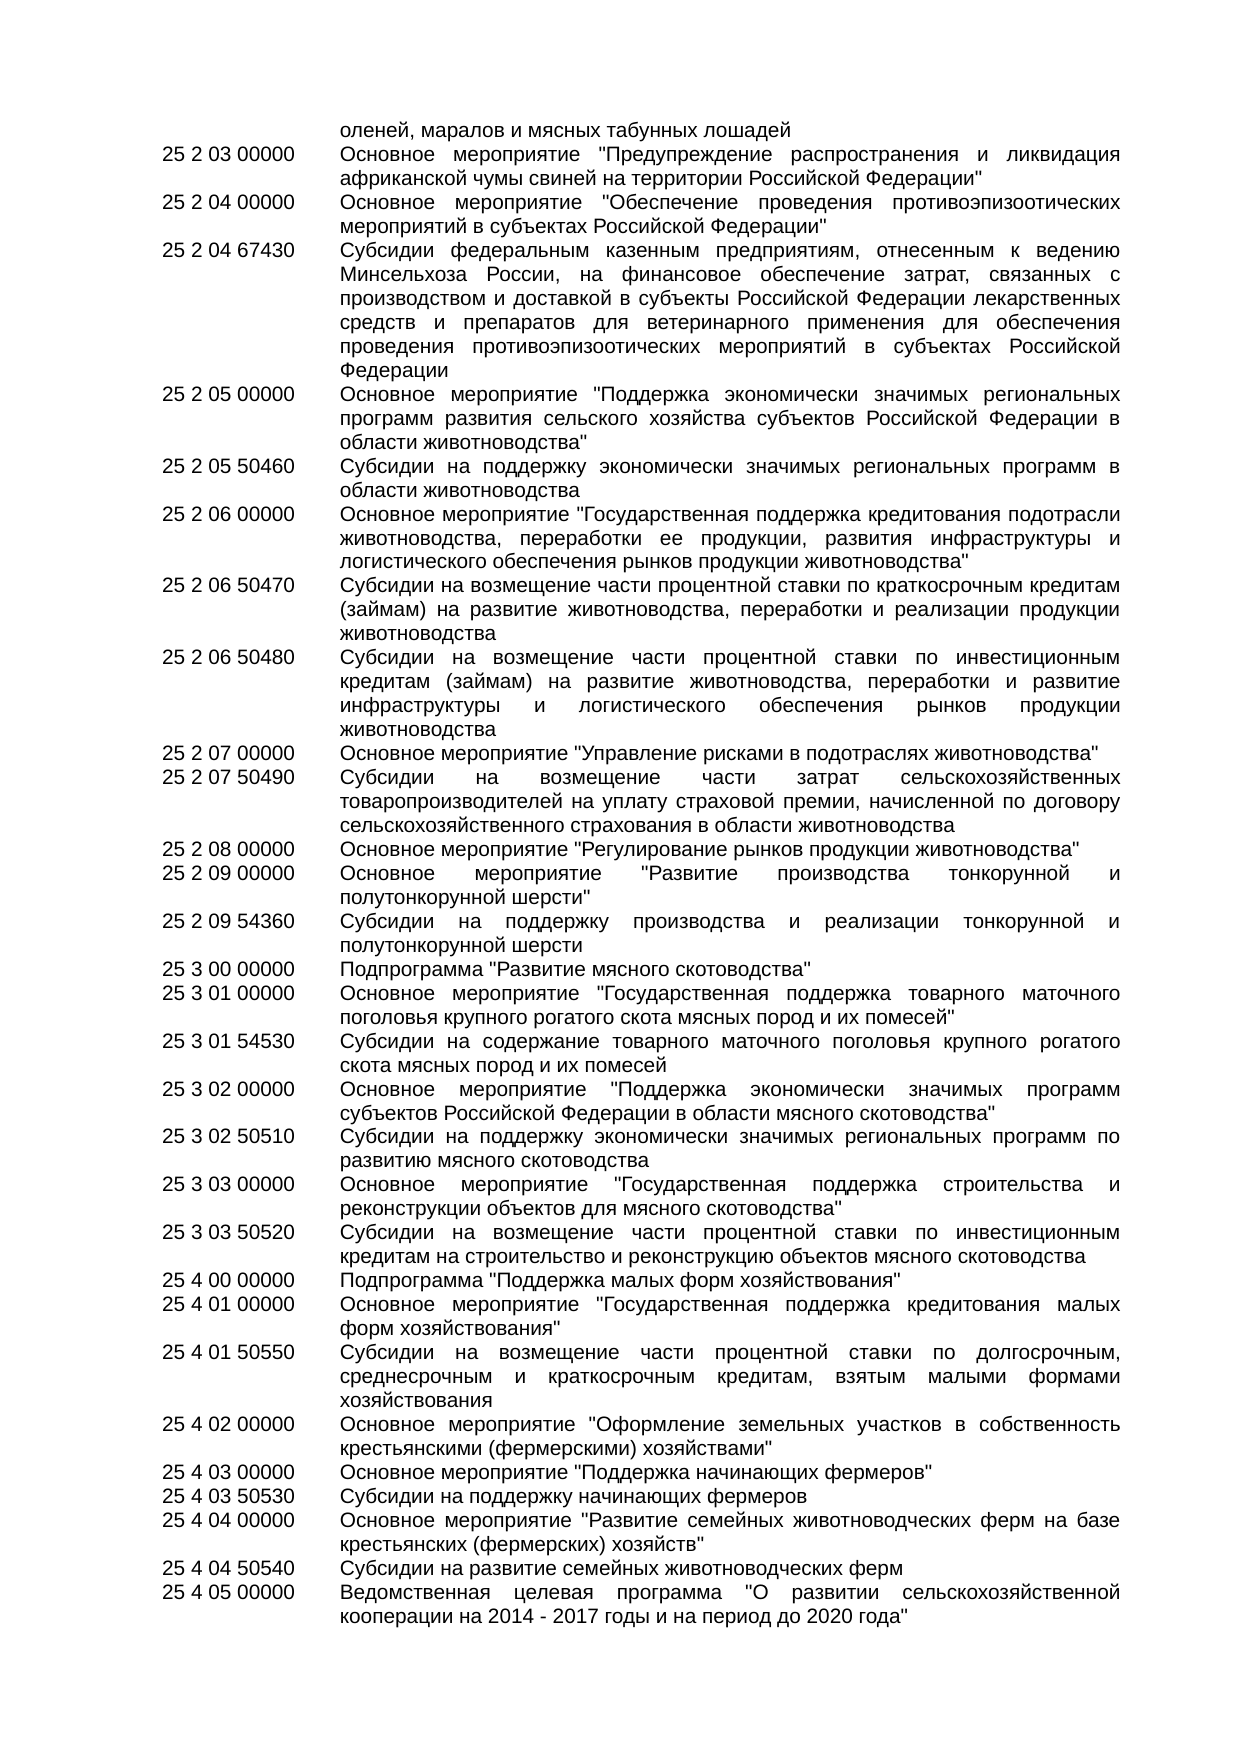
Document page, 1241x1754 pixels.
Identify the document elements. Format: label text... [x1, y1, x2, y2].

table_cell 25 4 01 00000 [118, 1292, 338, 1340]
table_cell 25 3 01 00000 [118, 981, 338, 1028]
table_cell 25 2 05 00000 [118, 382, 338, 453]
table_cell Ведомственная целевая программа "О развитии сельскохозяйственной кооперации на 2014 - 2017 годы и на период до 2020 года" [339, 1580, 1122, 1627]
table_cell Субсидии на поддержку экономически значимых региональных программ в области животноводства [339, 454, 1122, 501]
table_cell Подпрограмма "Поддержка малых форм хозяйствования" [339, 1268, 1122, 1292]
table_cell 25 2 08 00000 [118, 837, 338, 861]
table_cell 25 2 05 50460 [118, 454, 338, 501]
table_cell Основное мероприятие "Предупреждение распространения и ликвидация африканской чумы свиней на территории Российской Федерации" [339, 142, 1122, 190]
table_cell Субсидии на поддержку начинающих фермеров [339, 1484, 1122, 1508]
table_cell Субсидии на поддержку производства и реализации тонкорунной и полутонкорунной шерсти [339, 909, 1122, 957]
table_cell 25 4 00 00000 [118, 1268, 338, 1292]
table_cell Основное мероприятие "Поддержка экономически значимых региональных программ развития сельского хозяйства субъектов Российской Федерации в области животноводства" [339, 382, 1122, 453]
table_cell 25 2 07 00000 [118, 741, 338, 765]
table_cell Субсидии на содержание товарного маточного поголовья крупного рогатого скота мясных пород и их помесей [339, 1029, 1122, 1076]
table_cell Основное мероприятие "Государственная поддержка товарного маточного поголовья крупного рогатого скота мясных пород и их помесей" [339, 981, 1122, 1028]
table_cell Основное мероприятие "Государственная поддержка кредитования подотрасли животноводства, переработки ее продукции, развития инфраструктуры и логистического обеспечения рынков продукции животноводства" [339, 501, 1122, 573]
table_cell оленей, маралов и мясных табунных лошадей [339, 118, 1122, 142]
table_cell Основное мероприятие "Поддержка экономически значимых программ субъектов Российской Федерации в области мясного скотоводства" [339, 1076, 1122, 1124]
table_cell 25 4 03 00000 [118, 1460, 338, 1484]
table_cell Субсидии на возмещение части процентной ставки по инвестиционным кредитам (займам) на развитие животноводства, переработки и развитие инфраструктуры и логистического обеспечения рынков продукции животноводства [339, 645, 1122, 741]
table_cell 25 4 02 00000 [118, 1412, 338, 1460]
table_cell 25 2 04 00000 [118, 190, 338, 238]
table_cell Основное мероприятие "Управление рисками в подотраслях животноводства" [339, 741, 1122, 765]
table_cell Субсидии на развитие семейных животноводческих ферм [339, 1556, 1122, 1579]
table_cell 25 2 09 54360 [118, 909, 338, 957]
table_cell 25 2 06 00000 [118, 501, 338, 573]
table_cell Основное мероприятие "Государственная поддержка строительства и реконструкции объектов для мясного скотоводства" [339, 1172, 1122, 1220]
table_cell Основное мероприятие "Развитие семейных животноводческих ферм на базе крестьянских (фермерских) хозяйств" [339, 1508, 1122, 1556]
table_cell Субсидии на возмещение части процентной ставки по инвестиционным кредитам на строительство и реконструкцию объектов мясного скотоводства [339, 1220, 1122, 1268]
table_cell Основное мероприятие "Развитие производства тонкорунной и полутонкорунной шерсти" [339, 861, 1122, 909]
table_cell Субсидии на возмещение части процентной ставки по долгосрочным, среднесрочным и краткосрочным кредитам, взятым малыми формами хозяйствования [339, 1340, 1122, 1412]
table_cell 25 3 01 54530 [118, 1029, 338, 1076]
table_cell [118, 118, 338, 142]
table_cell Субсидии на поддержку экономически значимых региональных программ по развитию мясного скотоводства [339, 1124, 1122, 1172]
table_cell Основное мероприятие "Поддержка начинающих фермеров" [339, 1460, 1122, 1484]
table_cell 25 4 03 50530 [118, 1484, 338, 1508]
table_cell 25 3 03 00000 [118, 1172, 338, 1220]
table_cell 25 2 09 00000 [118, 861, 338, 909]
table_cell 25 3 00 00000 [118, 957, 338, 981]
table_cell 25 4 05 00000 [118, 1580, 338, 1627]
table_cell 25 2 06 50470 [118, 573, 338, 645]
table_cell 25 4 01 50550 [118, 1340, 338, 1412]
table_cell 25 3 02 00000 [118, 1076, 338, 1124]
table_cell Субсидии на возмещение части процентной ставки по краткосрочным кредитам (займам) на развитие животноводства, переработки и реализации продукции животноводства [339, 573, 1122, 645]
table_cell 25 4 04 00000 [118, 1508, 338, 1556]
table_cell Основное мероприятие "Оформление земельных участков в собственность крестьянскими (фермерскими) хозяйствами" [339, 1412, 1122, 1460]
table_cell Субсидии федеральным казенным предприятиям, отнесенным к ведению Минсельхоза России, на финансовое обеспечение затрат, связанных с производством и доставкой в субъекты Российской Федерации лекарственных средств и препаратов для ветеринарного применения для обеспечения проведения противоэпизоотических мероприятий в субъектах Российской Федерации [339, 238, 1122, 382]
table_cell Основное мероприятие "Обеспечение проведения противоэпизоотических мероприятий в субъектах Российской Федерации" [339, 190, 1122, 238]
table_cell Субсидии на возмещение части затрат сельскохозяйственных товаропроизводителей на уплату страховой премии, начисленной по договору сельскохозяйственного страхования в области животноводства [339, 765, 1122, 837]
table_cell Подпрограмма "Развитие мясного скотоводства" [339, 957, 1122, 981]
table_cell 25 3 03 50520 [118, 1220, 338, 1268]
table_cell 25 3 02 50510 [118, 1124, 338, 1172]
table_cell 25 4 04 50540 [118, 1556, 338, 1579]
table_cell 25 2 07 50490 [118, 765, 338, 837]
table_cell Основное мероприятие "Государственная поддержка кредитования малых форм хозяйствования" [339, 1292, 1122, 1340]
table_cell 25 2 03 00000 [118, 142, 338, 190]
table_cell Основное мероприятие "Регулирование рынков продукции животноводства" [339, 837, 1122, 861]
table_cell 25 2 04 67430 [118, 238, 338, 382]
table_cell 25 2 06 50480 [118, 645, 338, 741]
